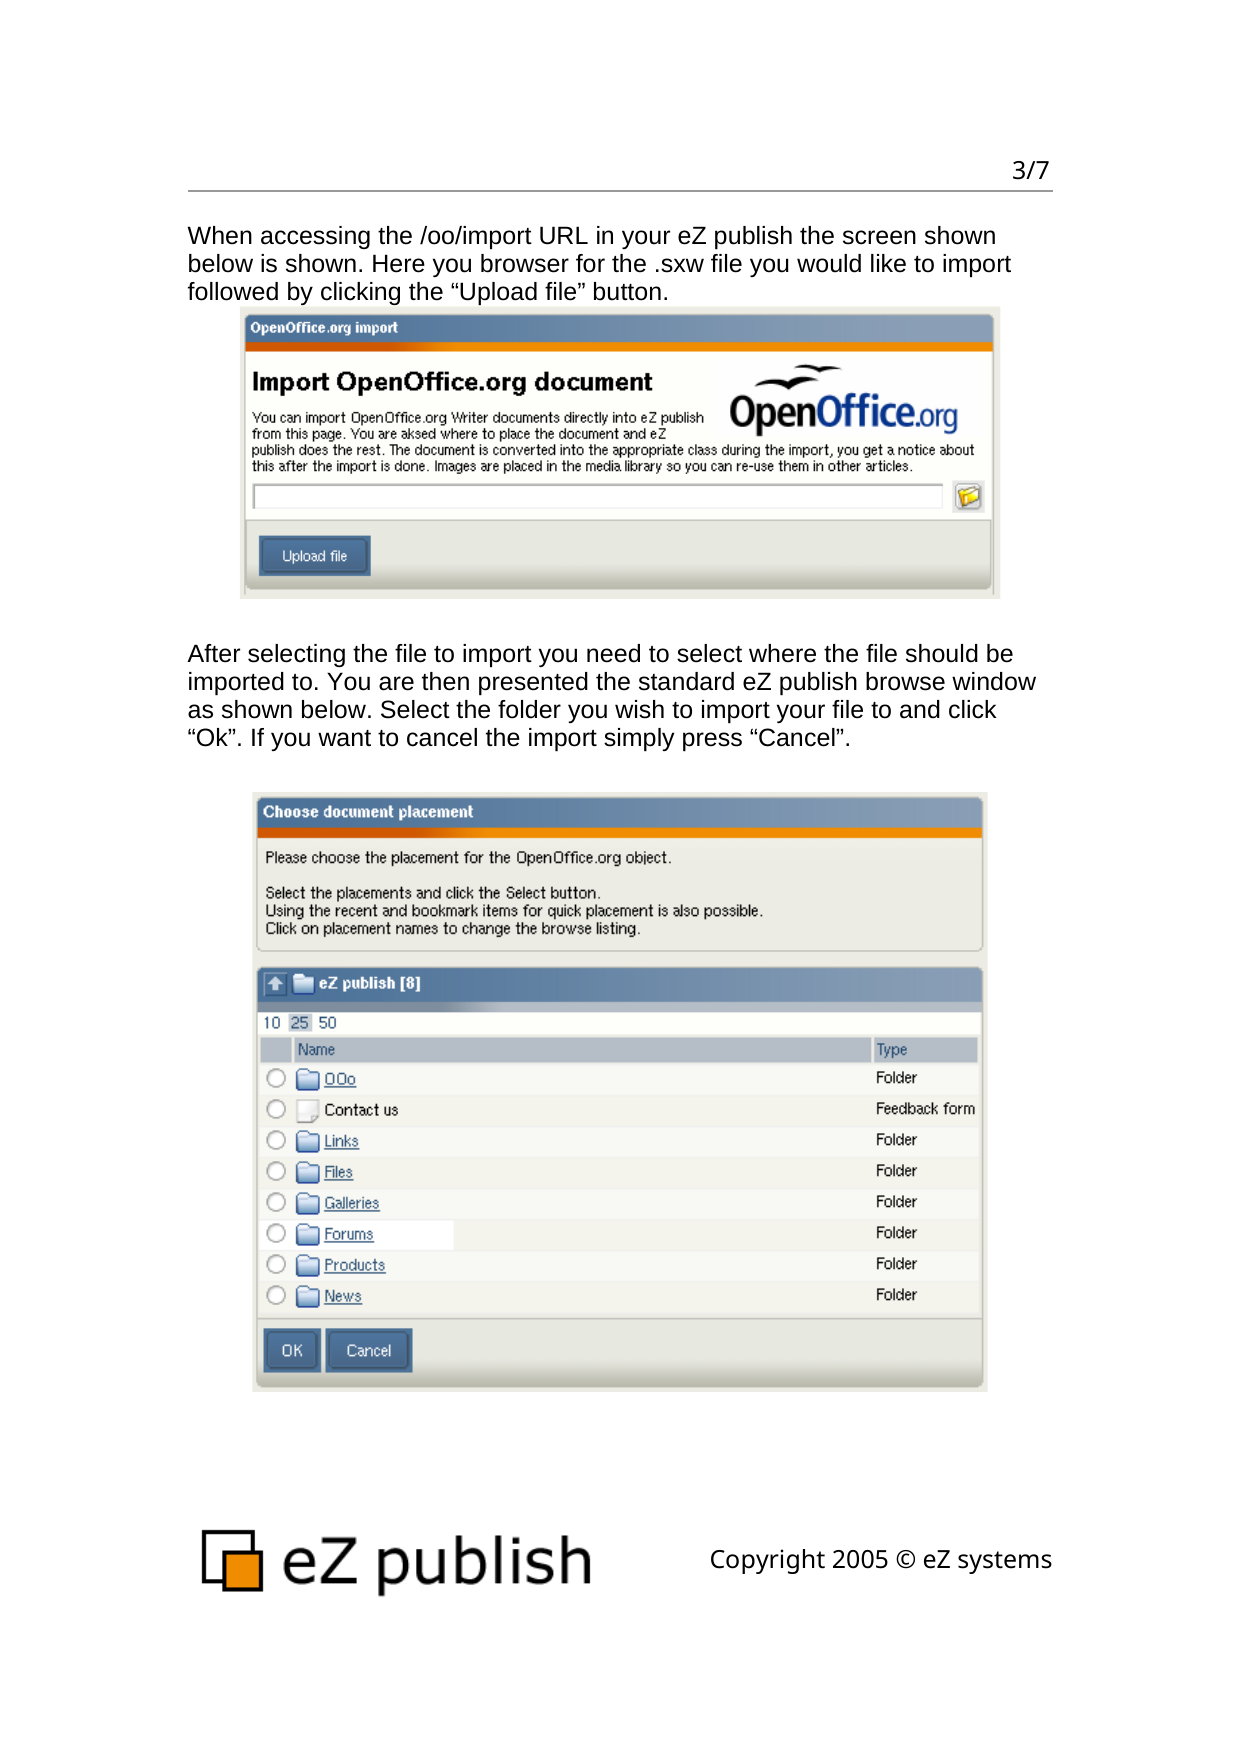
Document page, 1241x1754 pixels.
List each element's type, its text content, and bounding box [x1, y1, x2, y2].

picture [252, 792, 988, 1392]
picture [239, 306, 1001, 599]
text After selecting the file to import you need to select where the file should be imported to. You are then presented the standard eZ publish browse window as shown below. Select the folder you wish to import your file to and click “Ok”. If you want to cancel the import simply press “Cancel”. [187, 639, 1053, 752]
picture [194, 1522, 600, 1604]
text When accessing the /oo/import URL in your eZ publish the screen shown below is shown. Here you browser for the .sxw file you would like to import followed by clicking the “Upload file” button. [187, 222, 1053, 306]
